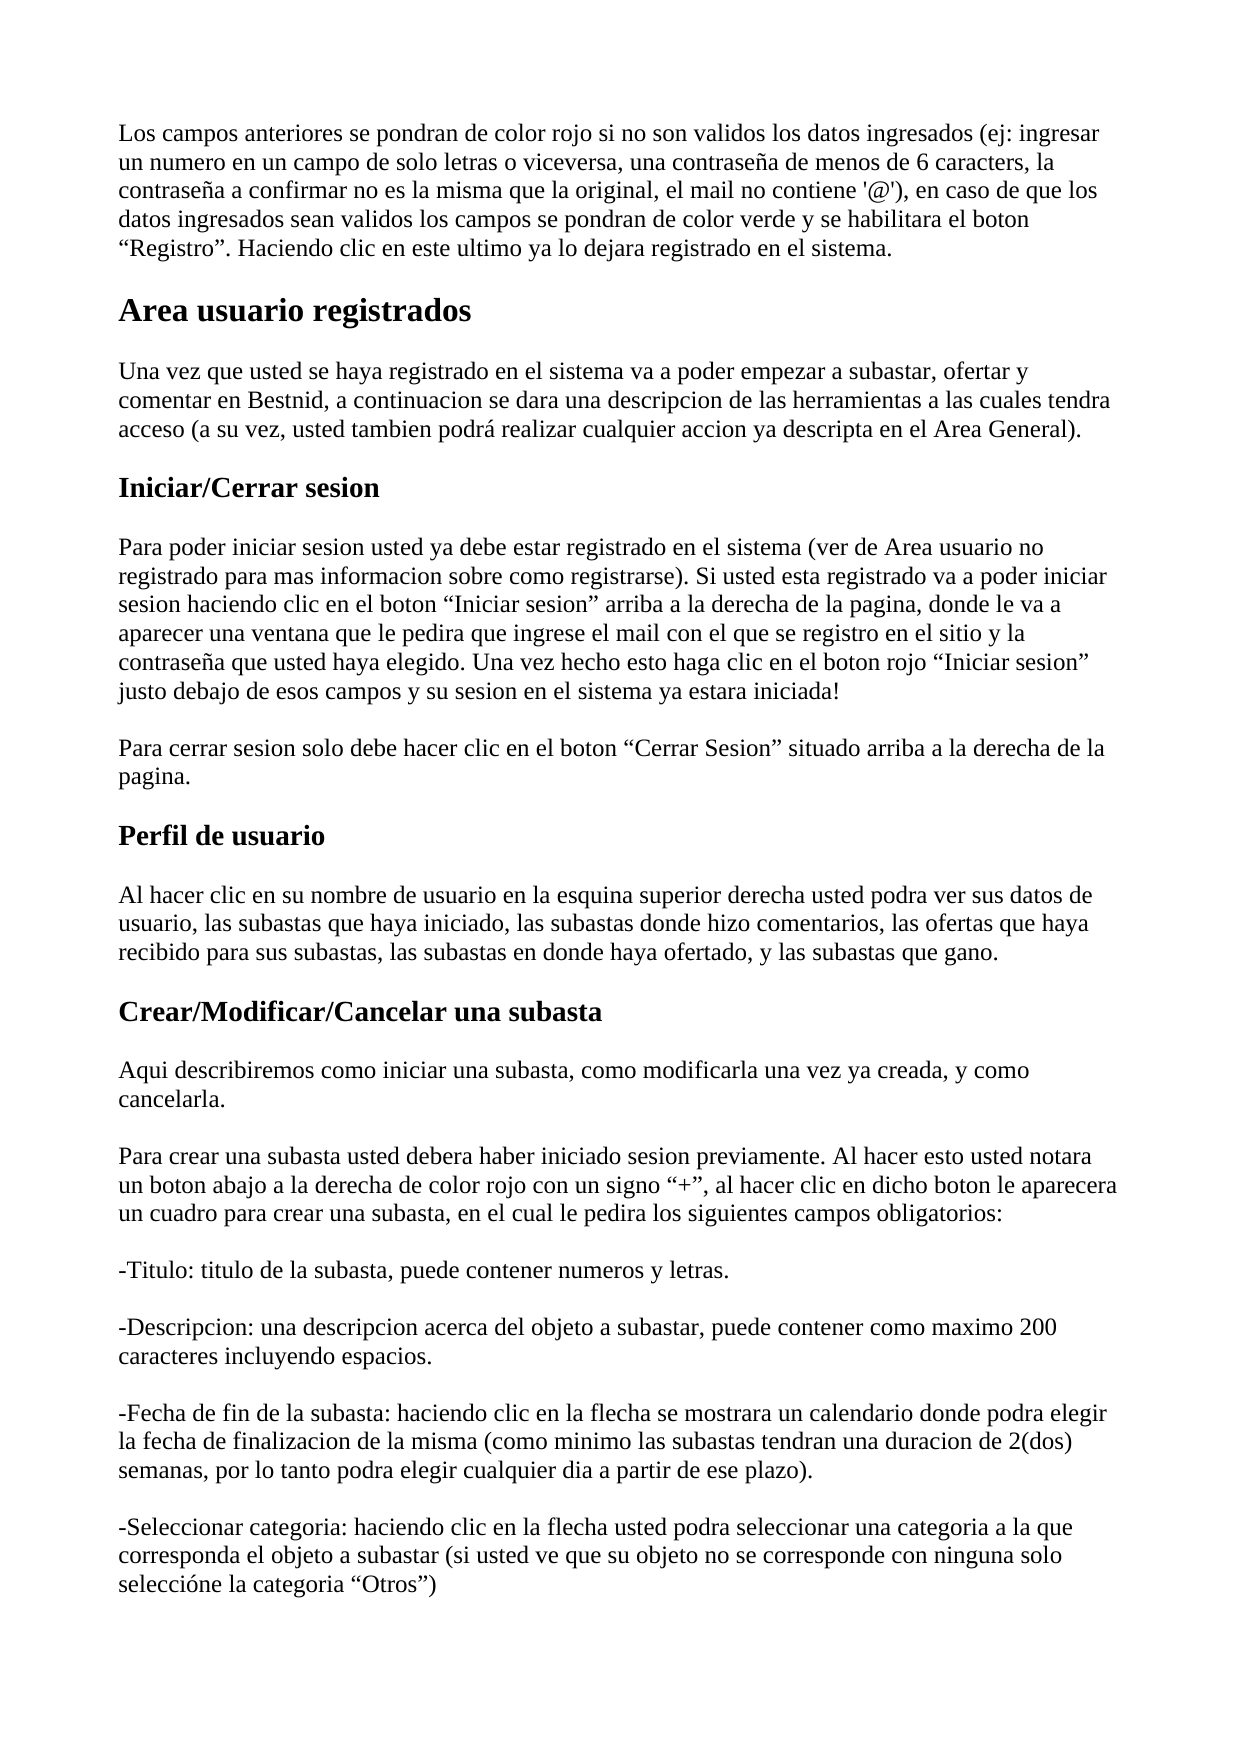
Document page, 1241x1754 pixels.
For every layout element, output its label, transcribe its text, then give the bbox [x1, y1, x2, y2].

text Una vez que usted se haya registrado en el sistema va a poder empezar a subastar, ofertar y comentar en Bestnid, a continuacion se dara una descripcion de las herramientas a las cuales tendra acceso (a su vez, usted tambien podrá realizar cualquier accion ya descripta en el Area General). [118, 356, 1122, 442]
text -Titulo: titulo de la subasta, puede contener numeros y letras. [118, 1255, 1122, 1284]
text Area usuario registrados [118, 290, 1122, 328]
text Para cerrar sesion solo debe hacer clic en el boton “Cerrar Sesion” situado arriba a la derecha de la pagina. [118, 733, 1122, 790]
text Aqui describiremos como iniciar una subasta, como modificarla una vez ya creada, y como cancelarla. [118, 1056, 1122, 1113]
text -Descripcion: una descripcion acerca del objeto a subastar, puede contener como maximo 200 caracteres incluyendo espacios. [118, 1312, 1122, 1369]
text Los campos anteriores se pondran de color rojo si no son validos los datos ingresados (ej: ingresar un numero en un campo de solo letras o viceversa, una contraseña de menos de 6 caracters, la contraseña a confirmar no es la misma que la original, el mail no contiene '@'), en caso de que los datos ingresados sean validos los campos se pondran de color verde y se habilitara el boton “Registro”. Haciendo clic en este ultimo ya lo dejara registrado en el sistema. [118, 118, 1122, 262]
text Al hacer clic en su nombre de usuario en la esquina superior derecha usted podra ver sus datos de usuario, las subastas que haya iniciado, las subastas donde hizo comentarios, las ofertas que haya recibido para sus subastas, las subastas en donde haya ofertado, y las subastas que gano. [118, 880, 1122, 966]
text Para poder iniciar sesion usted ya debe estar registrado en el sistema (ver de Area usuario no registrado para mas informacion sobre como registrarse). Si usted esta registrado va a poder iniciar sesion haciendo clic en el boton “Iniciar sesion” arriba a la derecha de la pagina, donde le va a aparecer una ventana que le pedira que ingrese el mail con el que se registro en el sitio y la contraseña que usted haya elegido. Una vez hecho esto haga clic en el boton rojo “Iniciar sesion” justo debajo de esos campos y su sesion en el sistema ya estara iniciada! [118, 532, 1122, 704]
text Para crear una subasta usted debera haber iniciado sesion previamente. Al hacer esto usted notara un boton abajo a la derecha de color rojo con un signo “+”, al hacer clic en dicho boton le aparecera un cuadro para crear una subasta, en el cual le pedira los siguientes campos obligatorios: [118, 1141, 1122, 1227]
text Crear/Modificar/Cancelar una subasta [118, 994, 1122, 1027]
text -Seleccionar categoria: haciendo clic en la flecha usted podra seleccionar una categoria a la que corresponda el objeto a subastar (si usted ve que su objeto no se corresponde con ninguna solo seleccióne la categoria “Otros”) [118, 1512, 1122, 1598]
text -Fecha de fin de la subasta: haciendo clic en la flecha se mostrara un calendario donde podra elegir la fecha de finalizacion de la misma (como minimo las subastas tendran una duracion de 2(dos) semanas, por lo tanto podra elegir cualquier dia a partir de ese plazo). [118, 1398, 1122, 1484]
text Iniciar/Cerrar sesion [118, 471, 1122, 504]
text Perfil de usuario [118, 818, 1122, 852]
